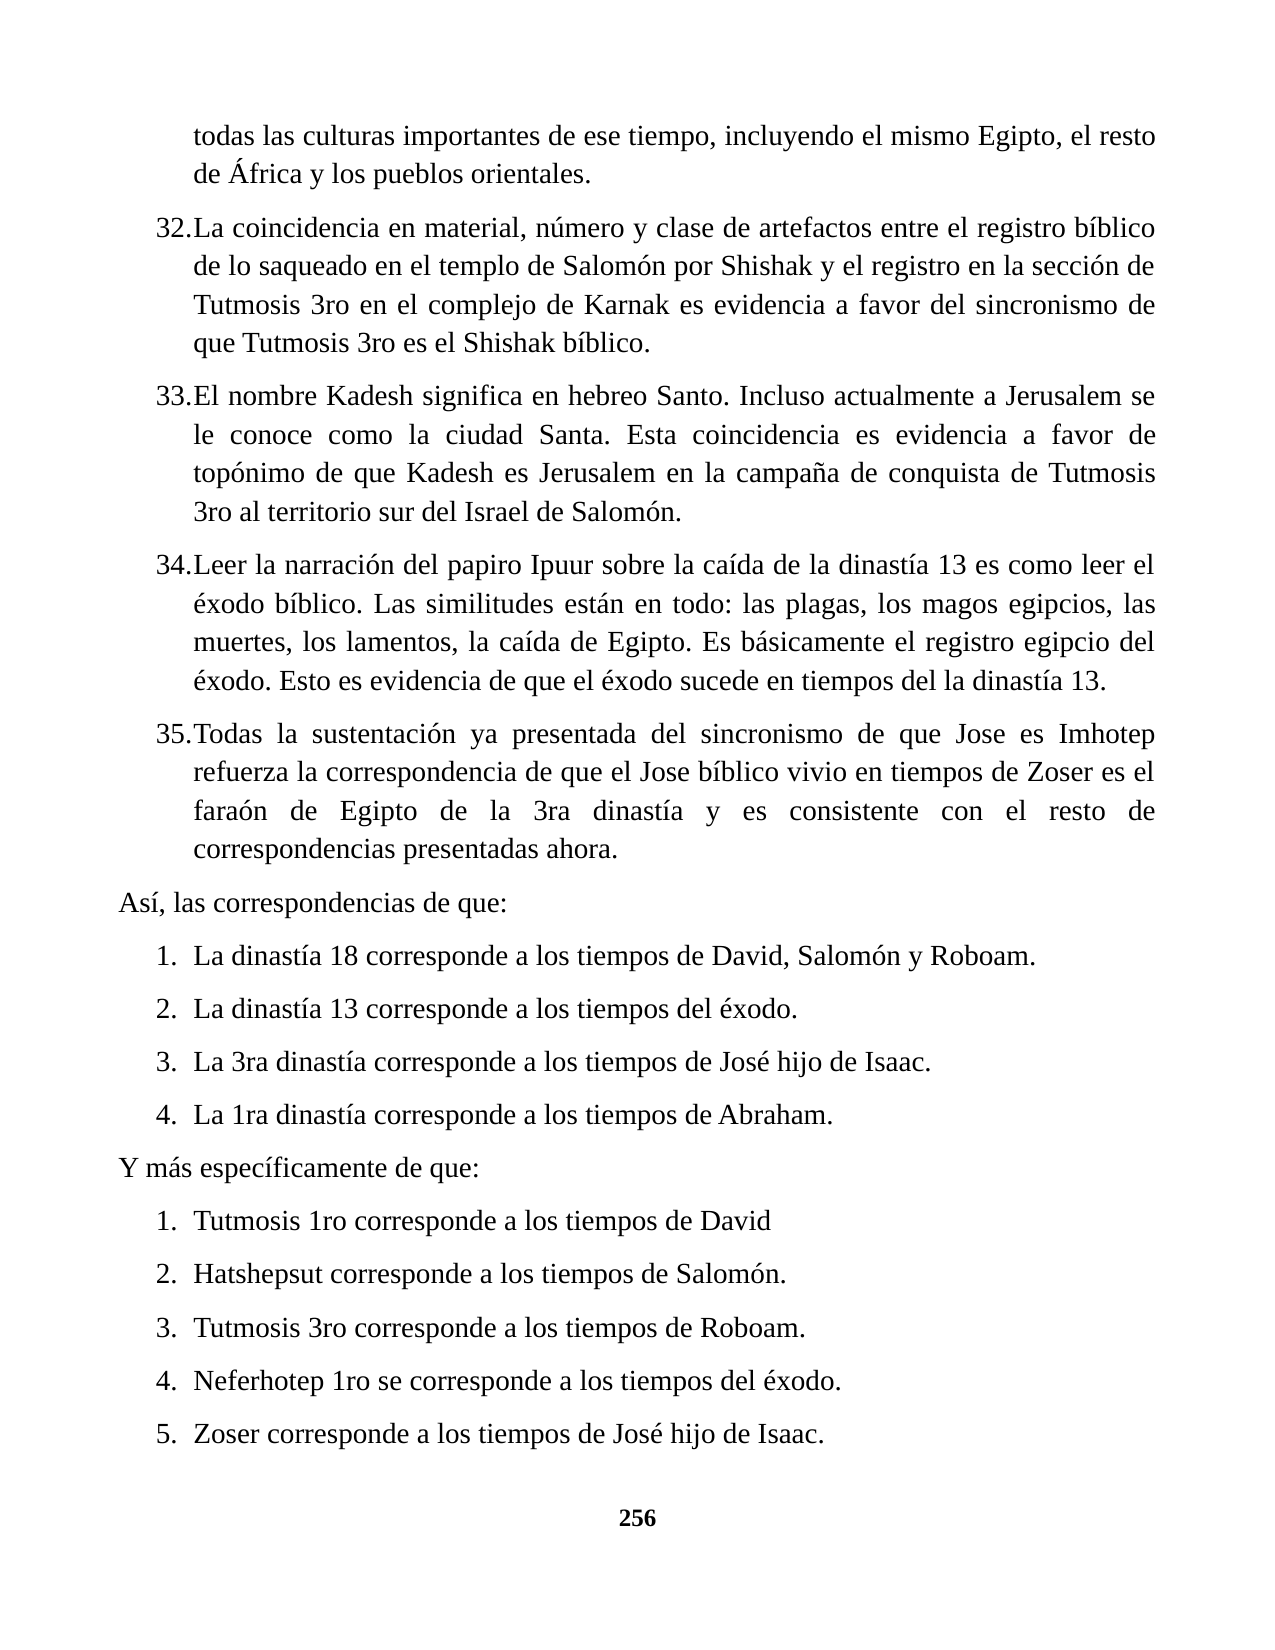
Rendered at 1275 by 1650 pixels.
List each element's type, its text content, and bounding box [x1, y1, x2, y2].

list La dinastía 18 corresponde a los tiempos de David, Salomón y Roboam. [156, 938, 1157, 971]
list El nombre Kadesh significa en hebreo Santo. Incluso actualmente a Jerusalem se le conoce como la ciudad Santa. Esta coincidencia es evidencia a favor de topónimo de que Kadesh es Jerusalem en la campaña de conquista de Tutmosis 3ro al territorio sur del Israel de Salomón. [156, 378, 1157, 528]
list La 3ra dinastía corresponde a los tiempos de José hijo de Isaac. [156, 1044, 1157, 1078]
list La dinastía 13 corresponde a los tiempos del éxodo. [156, 991, 1157, 1024]
list Todas la sustentación ya presentada del sincronismo de que Jose es Imhotep refuerza la correspondencia de que el Jose bíblico vivio en tiempos de Zoser es el faraón de Egipto de la 3ra dinastía y es consistente con el resto de correspondencias presentadas ahora. [156, 716, 1157, 865]
list Leer la narración del papiro Ipuur sobre la caída de la dinastía 13 es como leer el éxodo bíblico. Las similitudes están en todo: las plagas, los magos egipcios, las muertes, los lamentos, la caída de Egipto. Es básicamente el registro egipcio del éxodo. Esto es evidencia de que el éxodo sucede en tiempos del la dinastía 13. [156, 547, 1157, 696]
text Así, las correspondencias de que: [118, 885, 1157, 918]
list todas las culturas importantes de ese tiempo, incluyendo el mismo Egipto, el resto de África y los pueblos orientales. [156, 118, 1157, 190]
list Neferhotep 1ro se corresponde a los tiempos del éxodo. [156, 1363, 1157, 1396]
list Tutmosis 1ro corresponde a los tiempos de David [156, 1203, 1157, 1237]
list La 1ra dinastía corresponde a los tiempos de Abraham. [156, 1097, 1157, 1131]
list Hatshepsut corresponde a los tiempos de Salomón. [156, 1257, 1157, 1290]
text Y más específicamente de que: [118, 1150, 1157, 1184]
list La coincidencia en material, número y clase de artefactos entre el registro bíblico de lo saqueado en el templo de Salomón por Shishak y el registro en la sección de Tutmosis 3ro en el complejo de Karnak es evidencia a favor del sincronismo de que Tutmosis 3ro es el Shishak bíblico. [156, 210, 1157, 359]
list Zoser corresponde a los tiempos de José hijo de Isaac. [156, 1416, 1157, 1449]
list Tutmosis 3ro corresponde a los tiempos de Roboam. [156, 1310, 1157, 1343]
